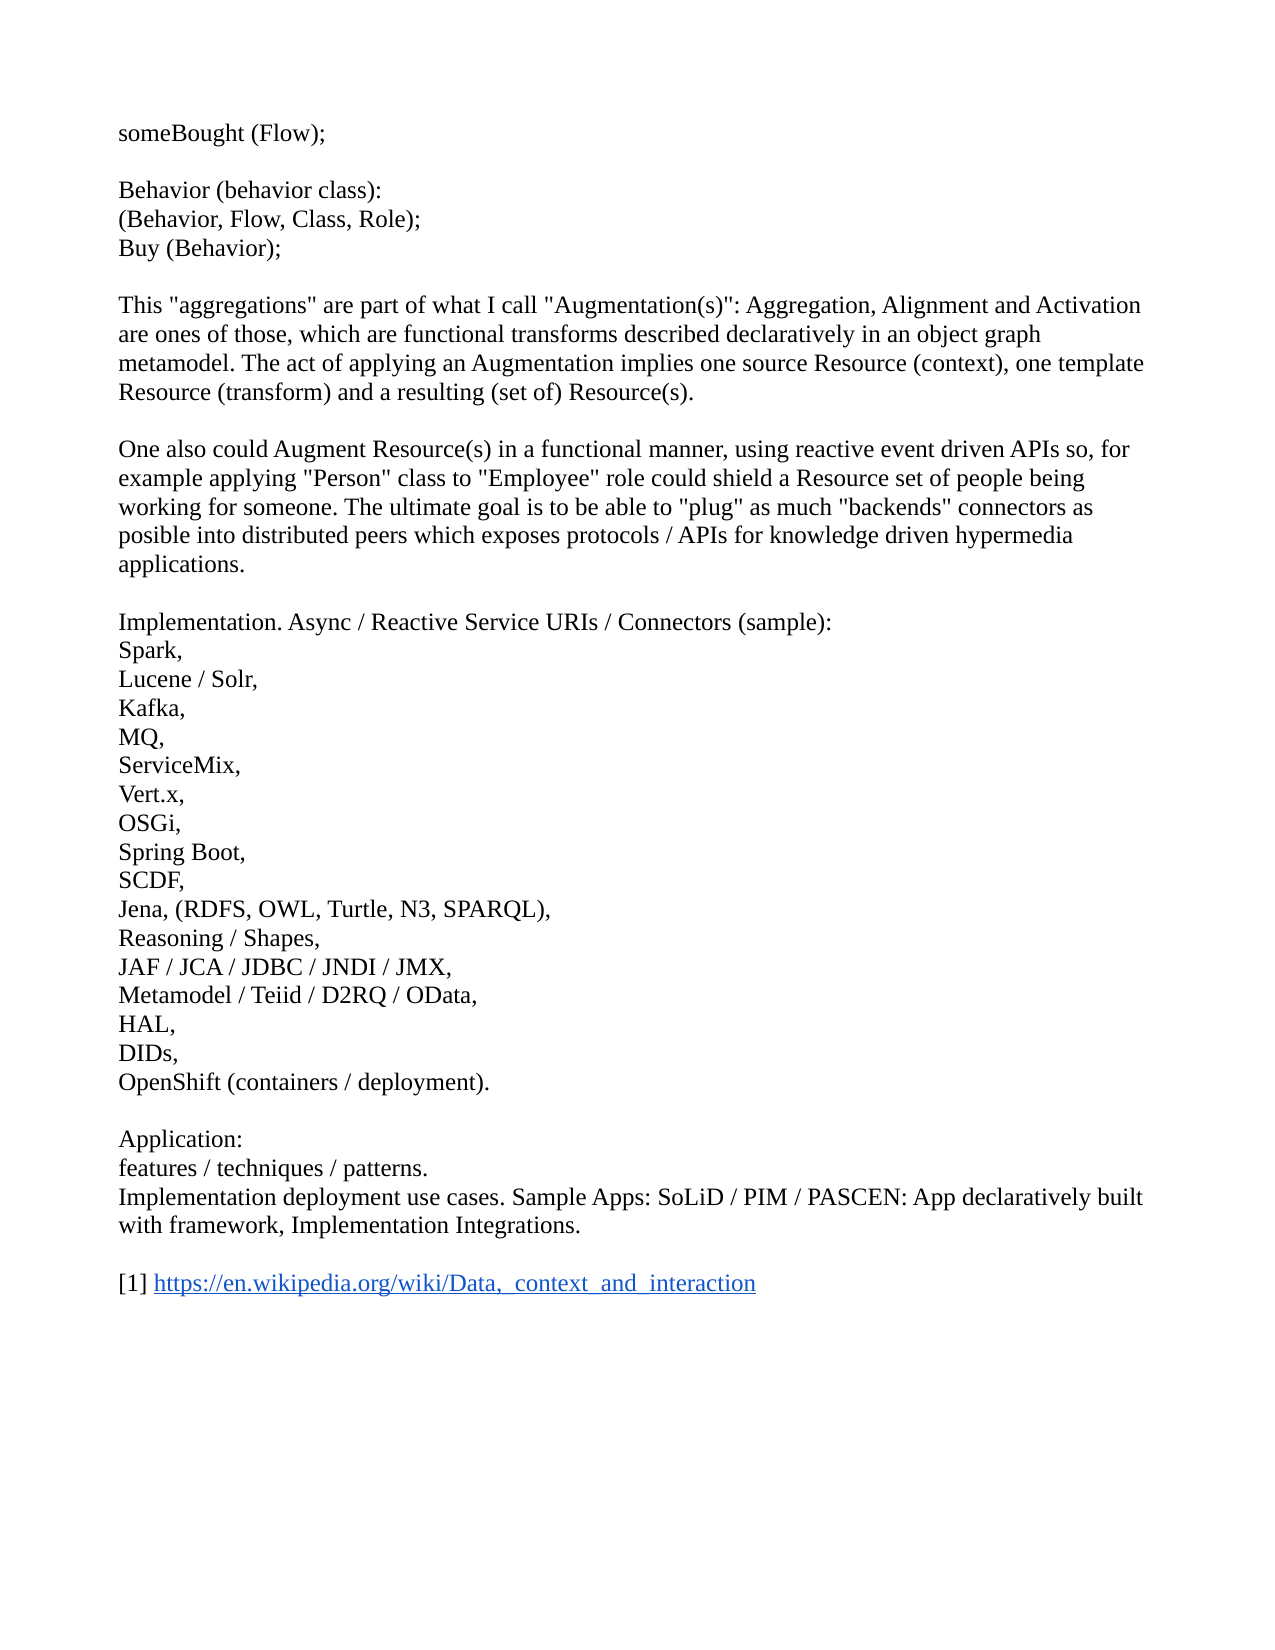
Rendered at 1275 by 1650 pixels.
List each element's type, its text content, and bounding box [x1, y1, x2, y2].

text features / techniques / patterns. [118, 1153, 1157, 1182]
text Lucene / Solr, [118, 664, 1157, 693]
text Spring Boot, [118, 837, 1157, 866]
text ServiceMix, [118, 751, 1157, 779]
text Kafka, [118, 693, 1157, 722]
text someBought (Flow); Behavior (behavior class): (Behavior, Flow, Class, Role); Buy (Behavior); This "aggregations" are part of what I call "Augmentation(s)": Aggregation, Alignment and Activation are ones of those, which are functional transforms described declaratively in an object graph metamodel. The act of applying an Augmentation implies one source Resource (context), one template Resource (transform) and a resulting (set of) Resource(s). One also could Augment Resource(s) in a functional manner, using reactive event driven APIs so, for example applying "Person" class to "Employee" role could shield a Resource set of people being working for someone. The ultimate goal is to be able to "plug" as much "backends" connectors as posible into distributed peers which exposes protocols / APIs for knowledge driven hypermedia applications. [118, 118, 1157, 578]
text JAF / JCA / JDBC / JNDI / JMX, [118, 952, 1157, 981]
text Metamodel / Teiid / D2RQ / OData, [118, 981, 1157, 1009]
text Jena, (RDFS, OWL, Turtle, N3, SPARQL), [118, 894, 1157, 923]
text SCDF, [118, 866, 1157, 894]
text DIDs, [118, 1038, 1157, 1067]
text OSGi, [118, 808, 1157, 837]
text OpenShift (containers / deployment). [118, 1067, 1157, 1096]
text [1] https://en.wikipedia.org/wiki/Data,_context_and_interaction [118, 1268, 1157, 1297]
text Reasoning / Shapes, [118, 923, 1157, 952]
text Implementation. Async / Reactive Service URIs / Connectors (sample): [118, 607, 1157, 636]
text HAL, [118, 1009, 1157, 1038]
text Application: [118, 1124, 1157, 1153]
text Implementation deployment use cases. Sample Apps: SoLiD / PIM / PASCEN: App declaratively built with framework, Implementation Integrations. [118, 1182, 1157, 1239]
text Vert.x, [118, 779, 1157, 808]
text MQ, [118, 722, 1157, 751]
text Spark, [118, 636, 1157, 664]
